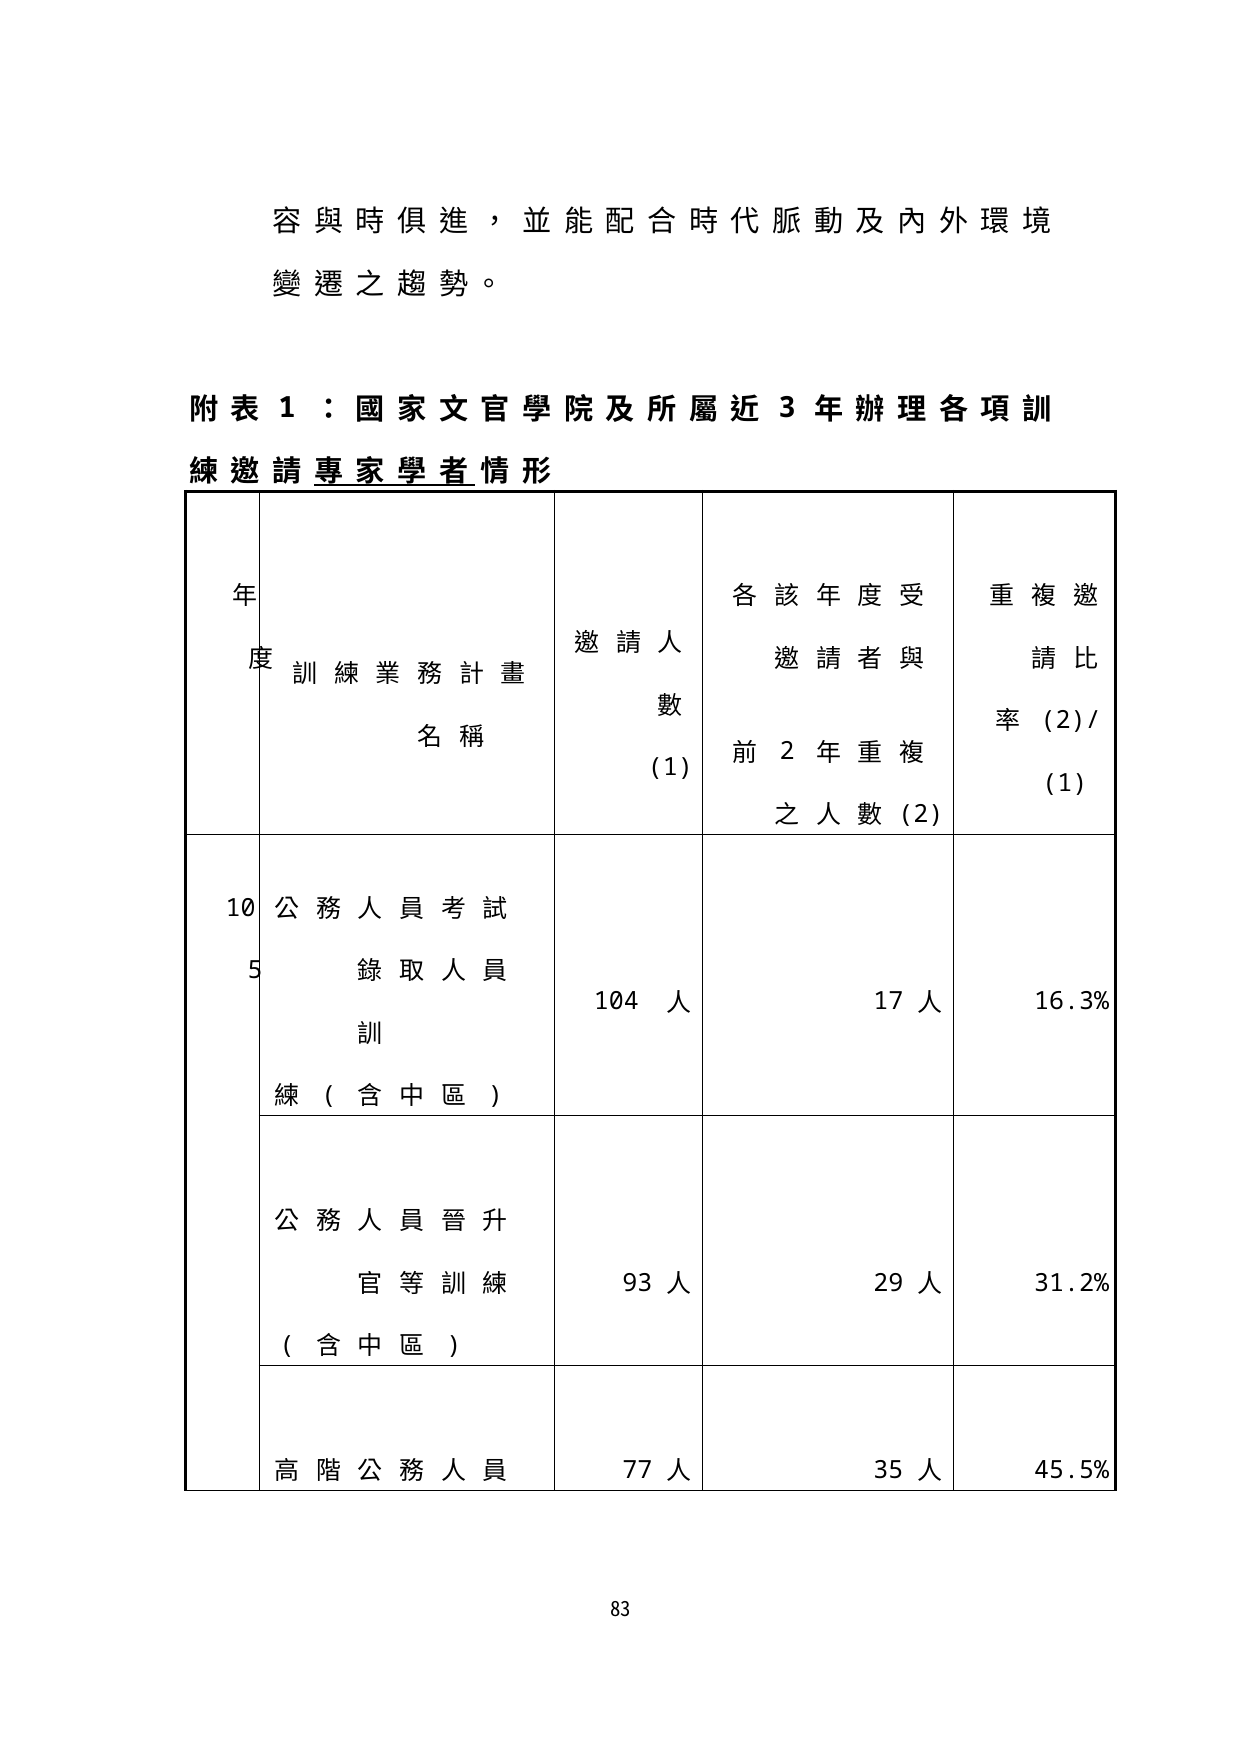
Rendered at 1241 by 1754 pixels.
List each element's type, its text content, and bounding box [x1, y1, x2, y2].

table_cell 17人 [703, 835, 953, 1115]
table_header 各該年度受邀請者與 前2年重複之人數(2) [703, 493, 953, 833]
text 附表1：國家文官學院及所屬近3年辦理各項訓練邀請專家學者情形 [183, 365, 1058, 490]
table_cell 31.2% [954, 1116, 1114, 1365]
table_cell 16.3% [954, 835, 1114, 1115]
table_header 重複邀請比 率(2)/(1) [954, 493, 1114, 833]
table_cell 105 [187, 835, 259, 1490]
table_cell 35人 [703, 1366, 953, 1490]
table_cell 77人 [555, 1366, 702, 1490]
table_cell 45.5% [954, 1366, 1114, 1490]
table_cell 公務人員考試錄取人員訓 練(含中區) [260, 835, 554, 1115]
table_cell 93人 [555, 1116, 702, 1365]
table_cell 104人 [555, 835, 702, 1115]
text 容與時俱進，並能配合時代脈動及內外環境變遷之趨勢。 [242, 177, 1058, 302]
table_cell 高階公務人員 [260, 1366, 554, 1490]
table_cell 公務人員晉升官等訓練 (含中區) [260, 1116, 554, 1365]
table_header 年度 [187, 493, 259, 833]
table_cell 29人 [703, 1116, 953, 1365]
table_header 邀請人數(1) [555, 493, 702, 833]
table_header 訓練業務計畫名稱 [260, 493, 554, 833]
